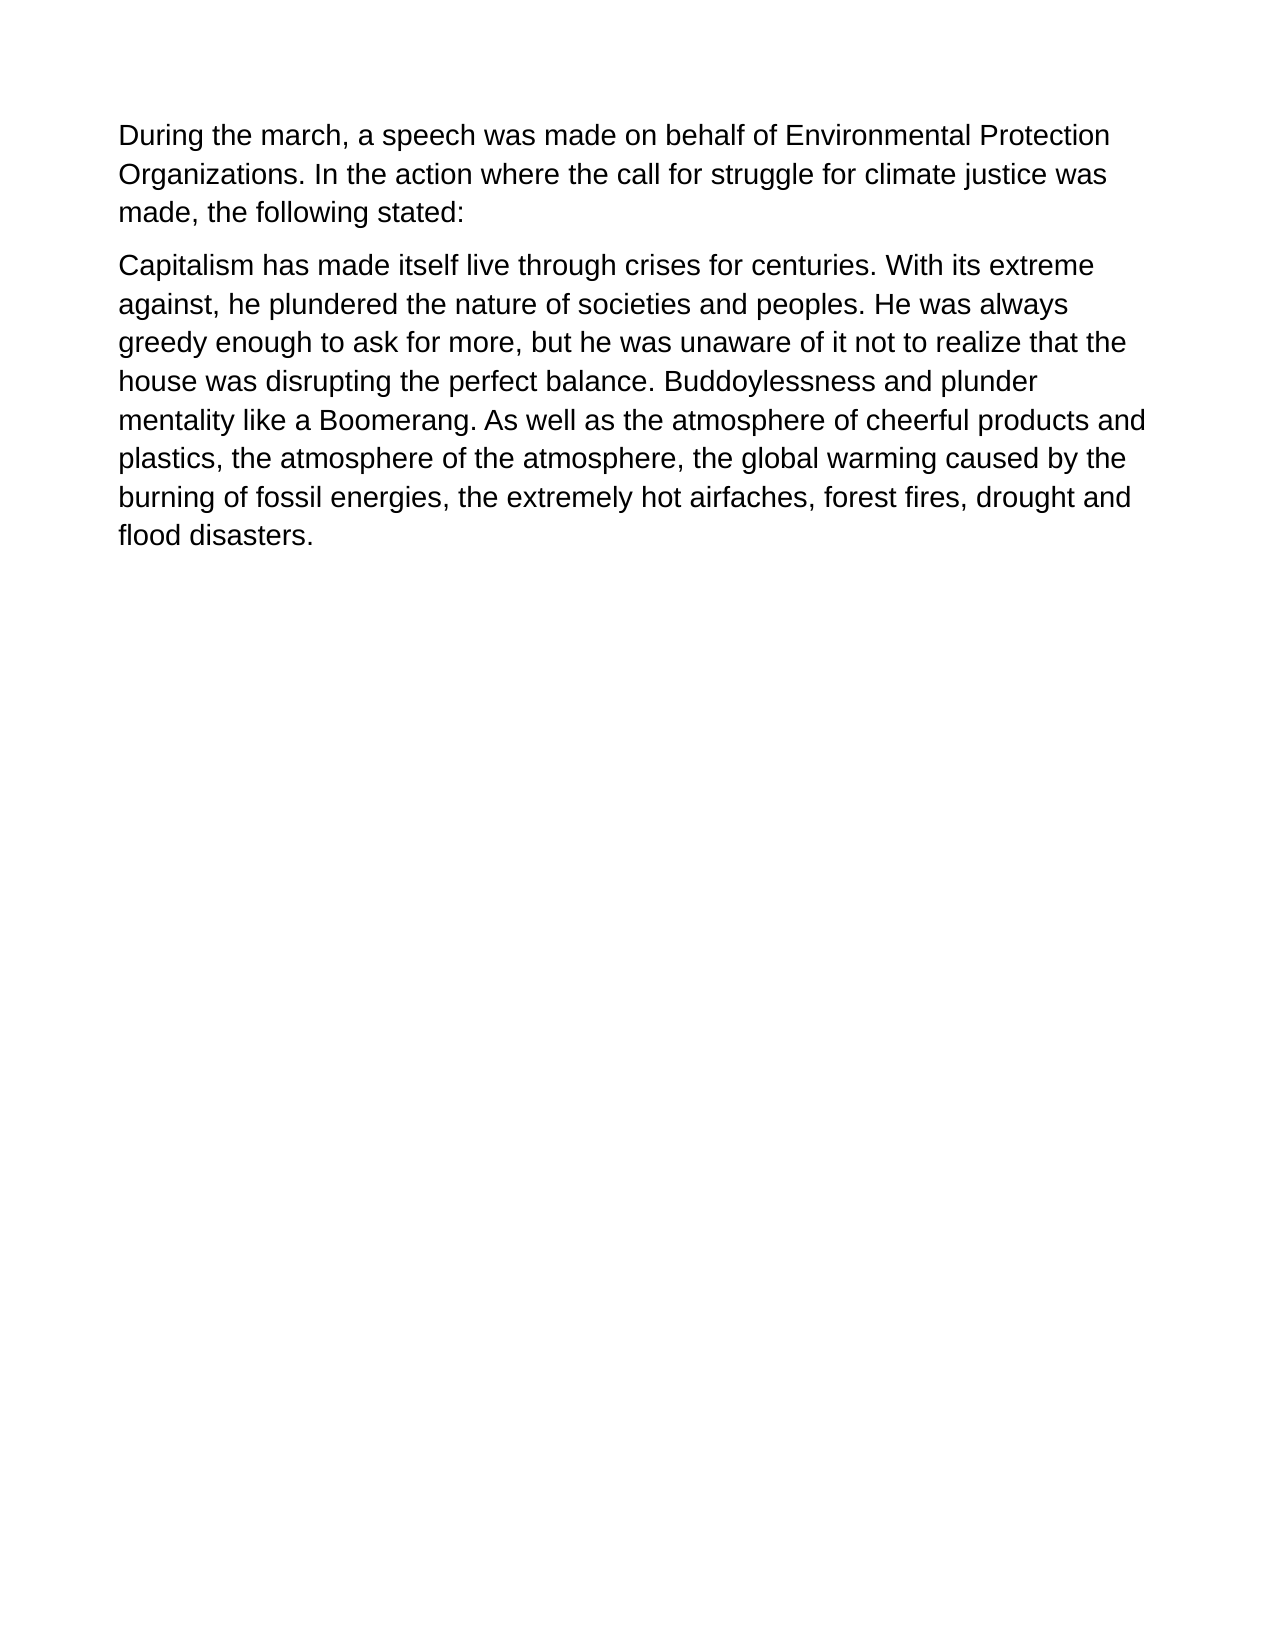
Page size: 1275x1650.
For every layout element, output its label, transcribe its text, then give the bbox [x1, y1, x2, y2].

text During the march, a speech was made on behalf of Environmental Protection Organizations. In the action where the call for struggle for climate justice was made, the following stated: [118, 118, 1157, 229]
text Capitalism has made itself live through crises for centuries. With its extreme against, he plundered the nature of societies and peoples. He was always greedy enough to ask for more, but he was unaware of it not to realize that the house was disrupting the perfect balance. Buddoylessness and plunder mentality like a Boomerang. As well as the atmosphere of cheerful products and plastics, the atmosphere of the atmosphere, the global warming caused by the burning of fossil energies, the extremely hot airfaches, forest fires, drought and flood disasters. [118, 248, 1157, 552]
